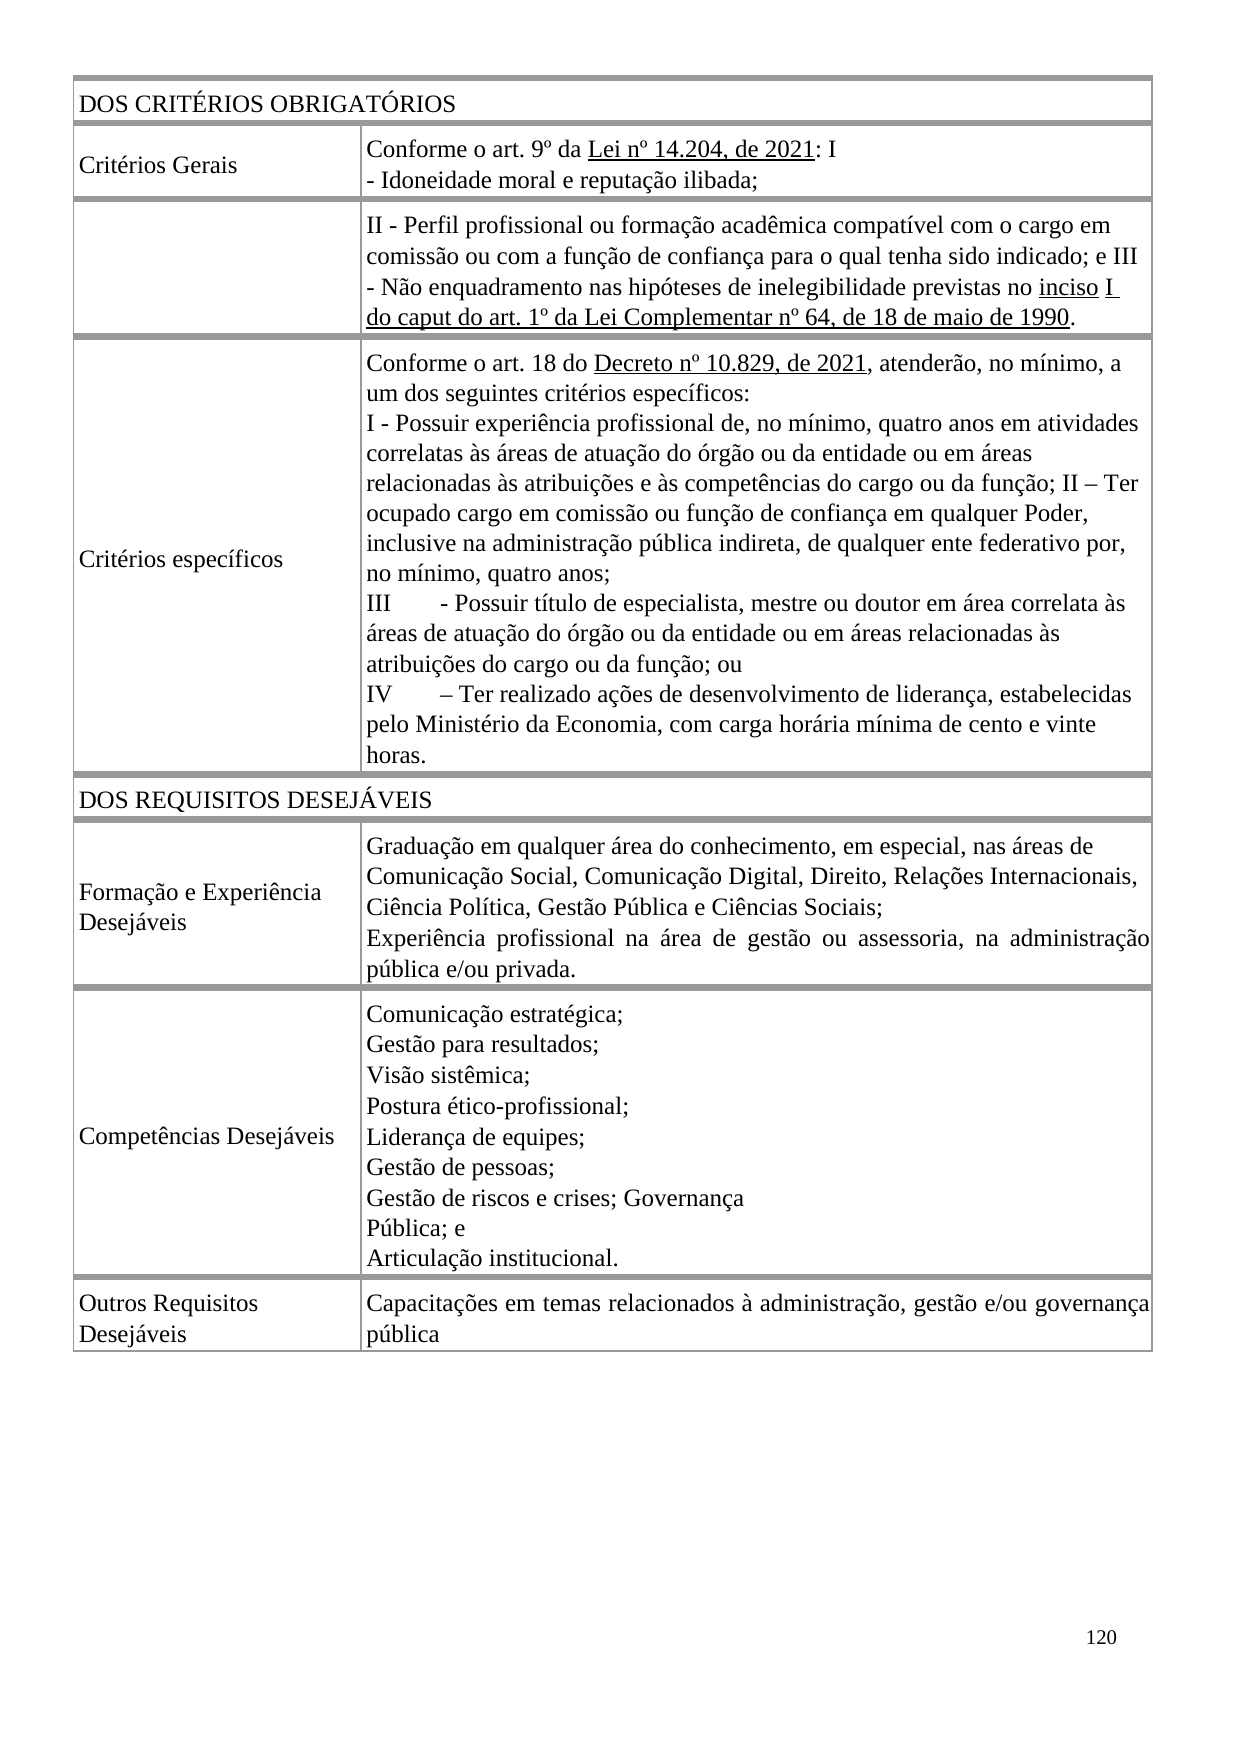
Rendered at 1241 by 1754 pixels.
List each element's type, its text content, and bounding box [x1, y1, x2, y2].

table_cell Capacitações em temas relacionados à administração, gestão e/ou governança pública [362, 1280, 1151, 1350]
table_cell Critérios específicos [74, 340, 360, 771]
table_cell DOS REQUISITOS DESEJÁVEIS [74, 778, 1151, 816]
table_cell Comunicação estratégica; Gestão para resultados; Visão sistêmica; Postura ético-profissional; Liderança de equipes; Gestão de pessoas; Gestão de riscos e crises; Governança Pública; e Articulação institucional. [362, 991, 1151, 1274]
table_cell II - Perfil profissional ou formação acadêmica compatível com o cargo em comissão ou com a função de confiança para o qual tenha sido indicado; e III - Não enquadramento nas hipóteses de inelegibilidade previstas no inciso I do caput do art. 1º da Lei Complementar nº 64, de 18 de maio de 1990. [362, 202, 1151, 333]
table_cell DOS CRITÉRIOS OBRIGATÓRIOS [74, 81, 1151, 120]
table_cell Outros Requisitos Desejáveis [74, 1280, 360, 1350]
table_cell Critérios Gerais [74, 126, 360, 196]
table_cell Conforme o art. 18 do Decreto nº 10.829, de 2021, atenderão, no mínimo, a um dos seguintes critérios específicos: I - Possuir experiência profissional de, no mínimo, quatro anos em atividades correlatas às áreas de atuação do órgão ou da entidade ou em áreas relacionadas às atribuições e às competências do cargo ou da função; II – Ter ocupado cargo em comissão ou função de confiança em qualquer Poder, inclusive na administração pública indireta, de qualquer ente federativo por, no mínimo, quatro anos; - Possuir título de especialista, mestre ou doutor em área correlata às áreas de atuação do órgão ou da entidade ou em áreas relacionadas às atribuições do cargo ou da função; ou – Ter realizado ações de desenvolvimento de liderança, estabelecidas pelo Ministério da Economia, com carga horária mínima de cento e vinte horas. [362, 340, 1151, 771]
table_cell Formação e Experiência Desejáveis [74, 823, 360, 984]
table_cell Graduação em qualquer área do conhecimento, em especial, nas áreas de Comunicação Social, Comunicação Digital, Direito, Relações Internacionais, Ciência Política, Gestão Pública e Ciências Sociais; Experiência profissional na área de gestão ou assessoria, na administração pública e/ou privada. [362, 823, 1151, 984]
table_cell Conforme o art. 9º da Lei nº 14.204, de 2021: I - Idoneidade moral e reputação ilibada; [362, 126, 1151, 196]
table_cell Competências Desejáveis [74, 991, 360, 1274]
table_cell [74, 202, 360, 333]
